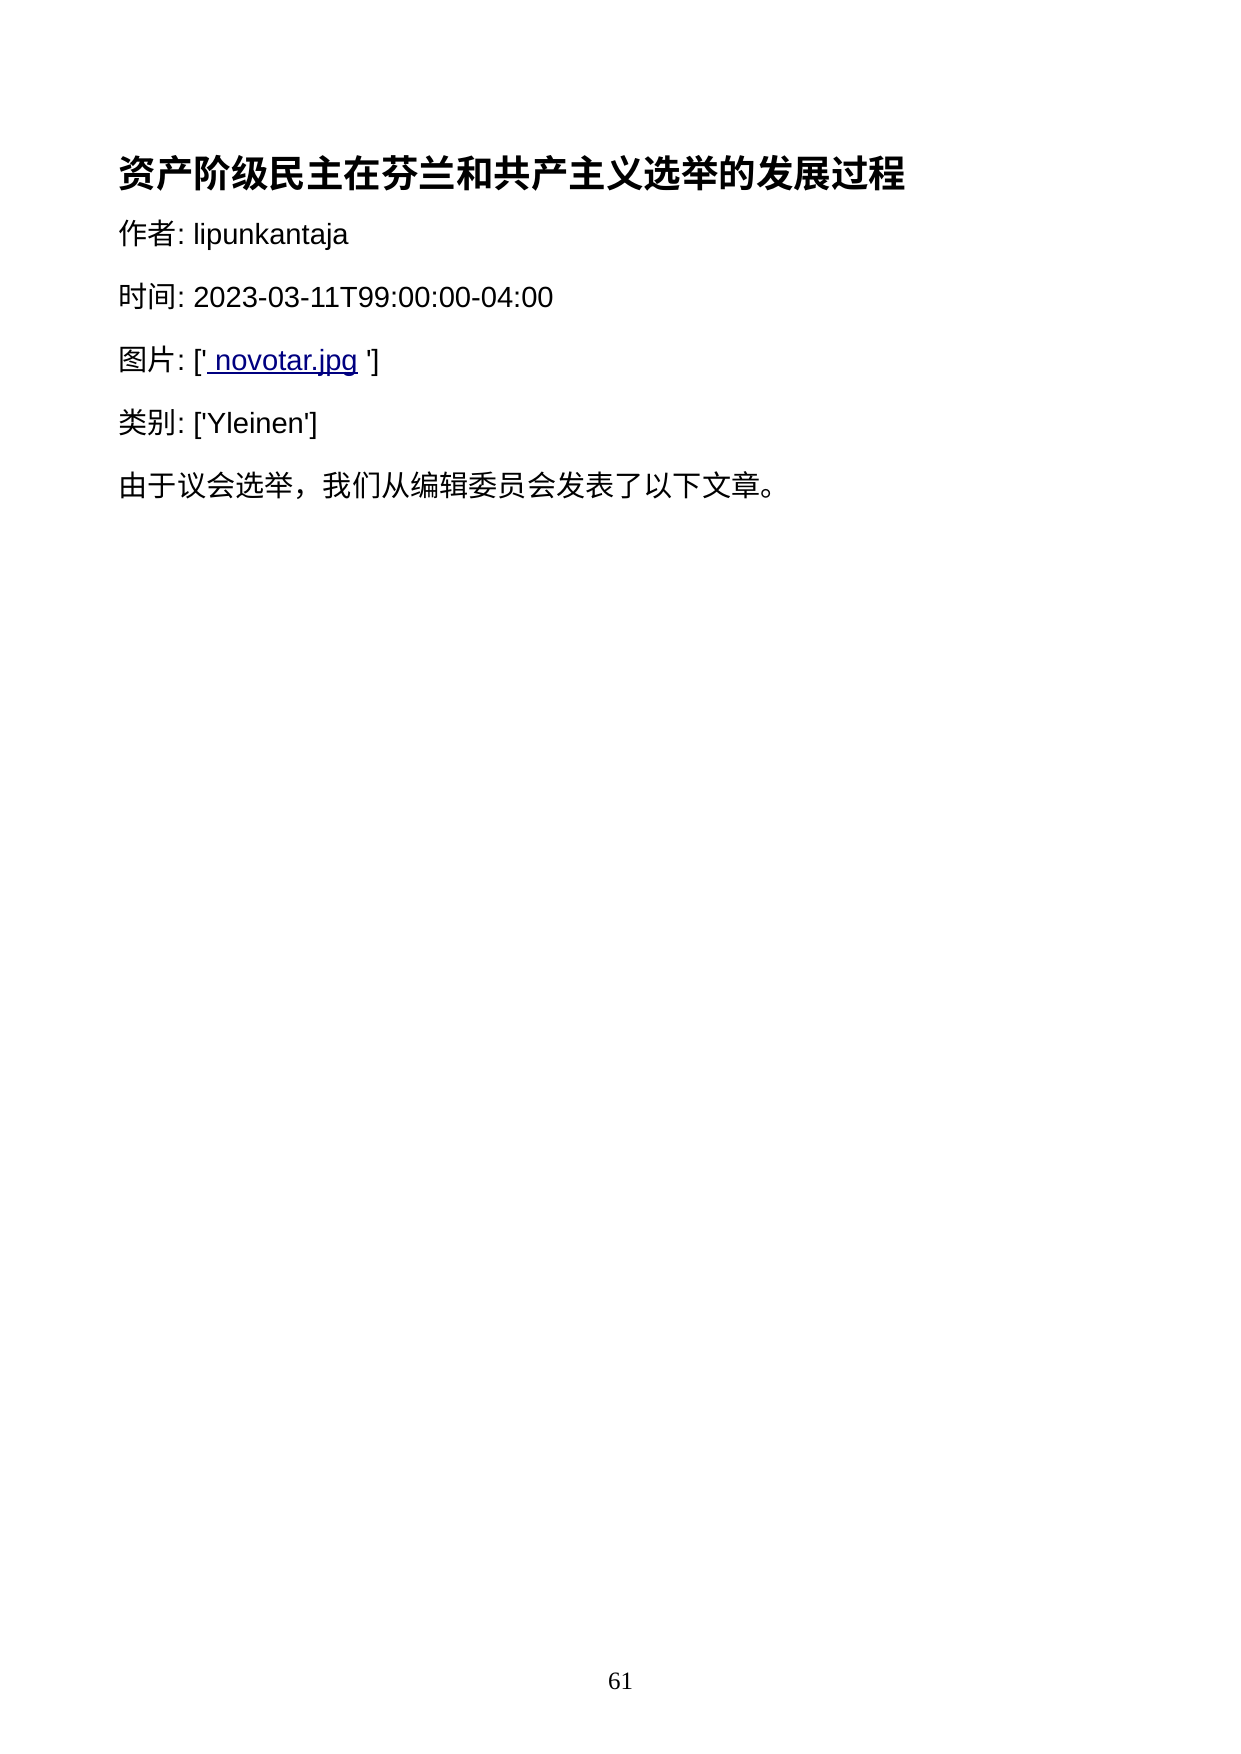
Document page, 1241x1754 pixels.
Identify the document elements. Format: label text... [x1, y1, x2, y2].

text 作者: lipunkantaja [118, 210, 1122, 253]
subtitle 资产阶级民主在芬兰和共产主义选举的发展过程 [118, 143, 1122, 198]
text 由于议会选举，我们从编辑委员会发表了以下文章。 [118, 463, 1122, 505]
text 图片: [' novotar.jpg '] [118, 337, 1122, 379]
text 时间: 2023-03-11T99:00:00-04:00 [118, 273, 1122, 316]
text 类别: ['Yleinen'] [118, 400, 1122, 442]
